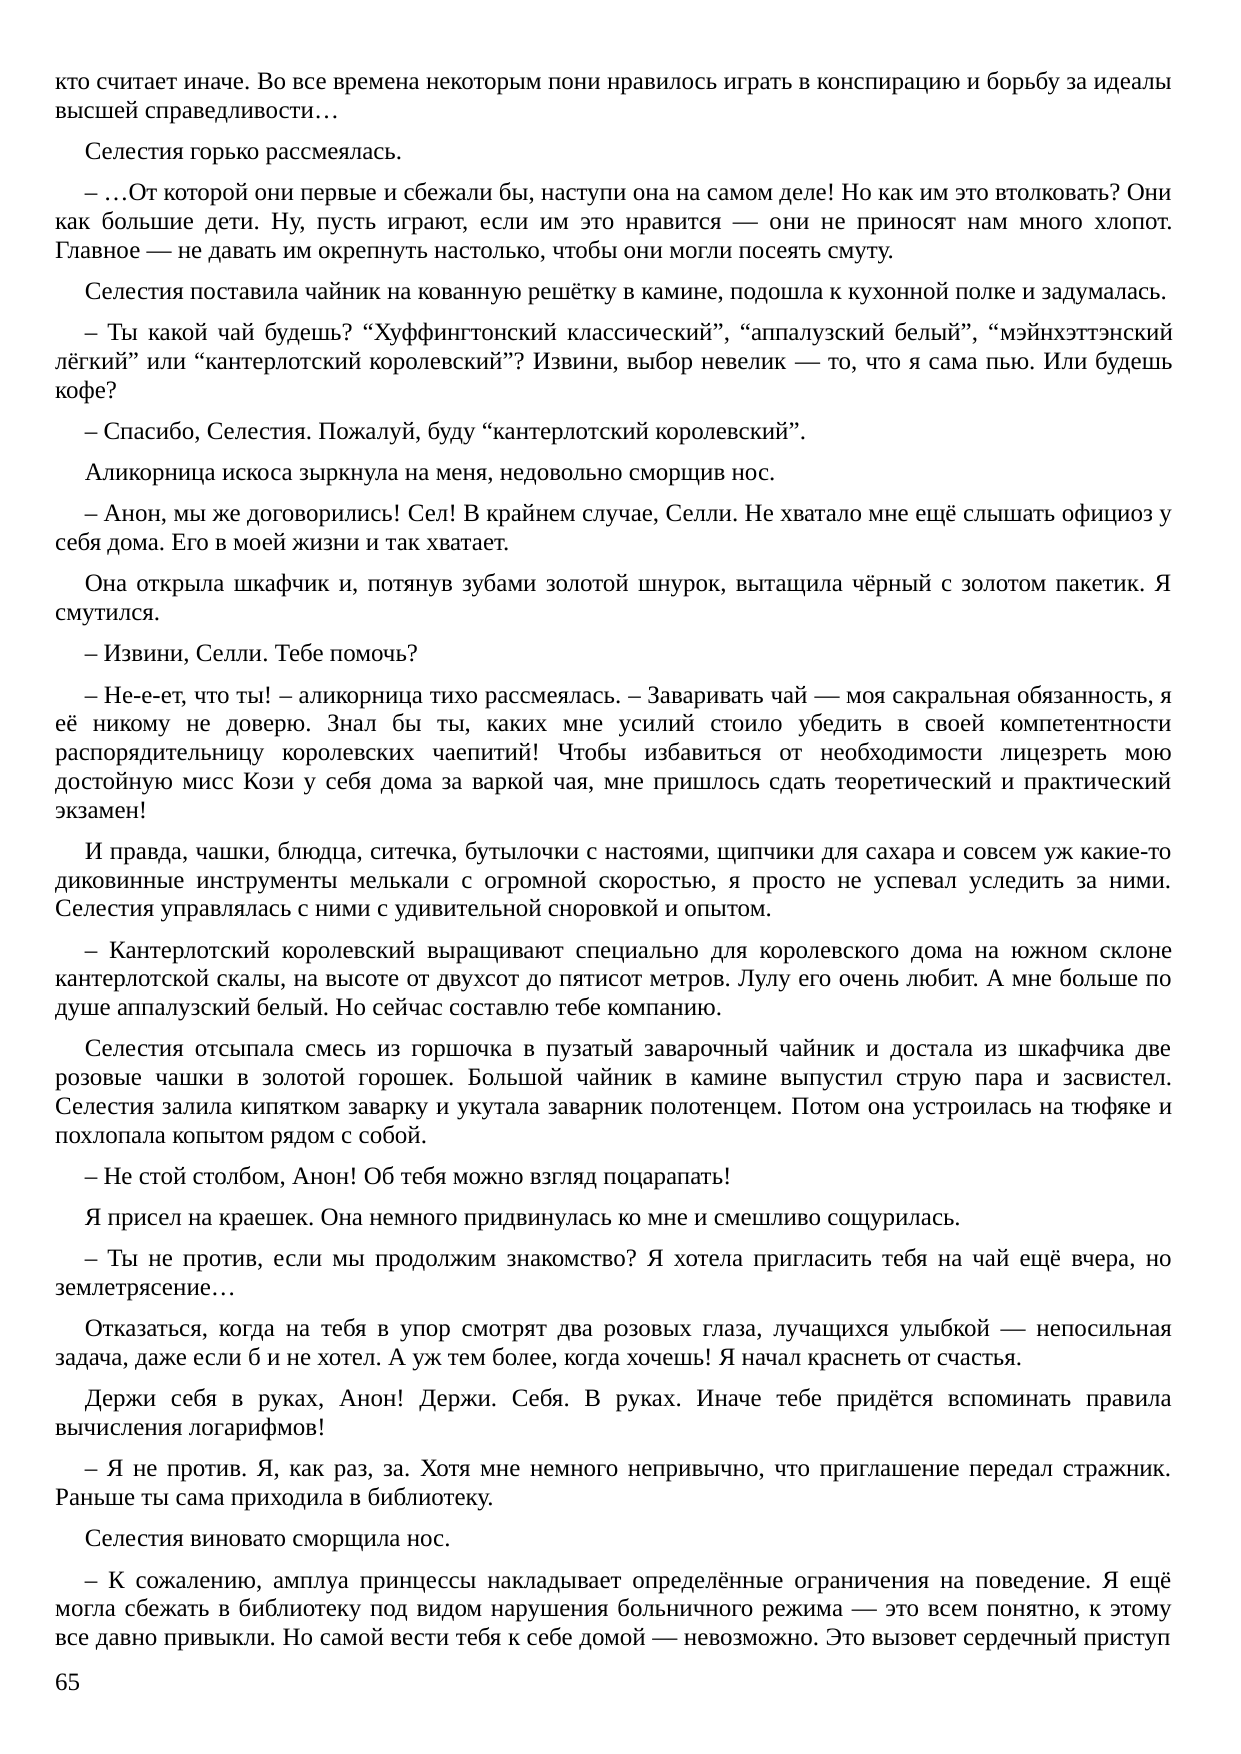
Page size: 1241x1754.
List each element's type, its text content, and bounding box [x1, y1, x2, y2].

text – Не-е-ет, что ты! – аликорница тихо рассмеялась. – Заваривать чай — моя сакральная обязанность, я её никому не доверю. Знал бы ты, каких мне усилий стоило убедить в своей компетентности распорядительницу королевских чаепитий! Чтобы избавиться от необходимости лицезреть мою достойную мисс Кози у себя дома за варкой чая, мне пришлось сдать теоретический и практический экзамен! [55, 680, 1173, 823]
text кто считает иначе. Во все времена некоторым пони нравилось играть в конспирацию и борьбу за идеалы высшей справедливости… [55, 66, 1173, 123]
text Держи себя в руках, Анон! Держи. Себя. В руках. Иначе тебе придётся вспоминать правила вычисления логарифмов! [55, 1383, 1173, 1441]
text – К сожалению, амплуа принцессы накладывает определённые ограничения на поведение. Я ещё могла сбежать в библиотеку под видом нарушения больничного режима — это всем понятно, к этому все давно привыкли. Но самой вести тебя к себе домой — невозможно. Это вызовет сердечный приступ [55, 1565, 1173, 1651]
text – Ты не против, если мы продолжим знакомство? Я хотела пригласить тебя на чай ещё вчера, но землетрясение… [55, 1243, 1173, 1301]
text – Не стой столбом, Анон! Об тебя можно взгляд поцарапать! [55, 1161, 1173, 1190]
text – Извини, Селли. Тебе помочь? [55, 638, 1173, 667]
text – Ты какой чай будешь? “Хуффингтонский классический”, “аппалузский белый”, “мэйнхэттэнский лёгкий” или “кантерлотский королевский”? Извини, выбор невелик — то, что я сама пью. Или будешь кофе? [55, 317, 1173, 403]
text – Анон, мы же договорились! Сел! В крайнем случае, Селли. Не хватало мне ещё слышать официоз у себя дома. Его в моей жизни и так хватает. [55, 498, 1173, 556]
text – Я не против. Я, как раз, за. Хотя мне немного непривычно, что приглашение передал стражник. Раньше ты сама приходила в библиотеку. [55, 1453, 1173, 1511]
text И правда, чашки, блюдца, ситечка, бутылочки с настоями, щипчики для сахара и совсем уж какие-то диковинные инструменты мелькали с огромной скоростью, я просто не успевал уследить за ними. Селестия управлялась с ними с удивительной сноровкой и опытом. [55, 836, 1173, 922]
text Отказаться, когда на тебя в упор смотрят два розовых глаза, лучащихся улыбкой — непосильная задача, даже если б и не хотел. А уж тем более, когда хочешь! Я начал краснеть от счастья. [55, 1313, 1173, 1371]
text – Спасибо, Селестия. Пожалуй, буду “кантерлотский королевский”. [55, 416, 1173, 445]
text Я присел на краешек. Она немного придвинулась ко мне и смешливо сощурилась. [55, 1202, 1173, 1231]
text Селестия горько рассмеялась. [55, 136, 1173, 165]
text Селестия виновато сморщила нос. [55, 1523, 1173, 1552]
text Аликорница искоса зыркнула на меня, недовольно сморщив нос. [55, 457, 1173, 486]
text Селестия отсыпала смесь из горшочка в пузатый заварочный чайник и достала из шкафчика две розовые чашки в золотой горошек. Большой чайник в камине выпустил струю пара и засвистел. Селестия залила кипятком заварку и укутала заварник полотенцем. Потом она устроилась на тюфяке и похлопала копытом рядом с собой. [55, 1033, 1173, 1148]
text Селестия поставила чайник на кованную решётку в камине, подошла к кухонной полке и задумалась. [55, 276, 1173, 305]
text – Кантерлотский королевский выращивают специально для королевского дома на южном склоне кантерлотской скалы, на высоте от двухсот до пятисот метров. Лулу его очень любит. А мне больше по душе аппалузский белый. Но сейчас составлю тебе компанию. [55, 935, 1173, 1021]
text – …От которой они первые и сбежали бы, наступи она на самом деле! Но как им это втолковать? Они как большие дети. Ну, пусть играют, если им это нравится — они не приносят нам много хлопот. Главное — не давать им окрепнуть настолько, чтобы они могли посеять смуту. [55, 177, 1173, 263]
text Она открыла шкафчик и, потянув зубами золотой шнурок, вытащила чёрный с золотом пакетик. Я смутился. [55, 568, 1173, 626]
